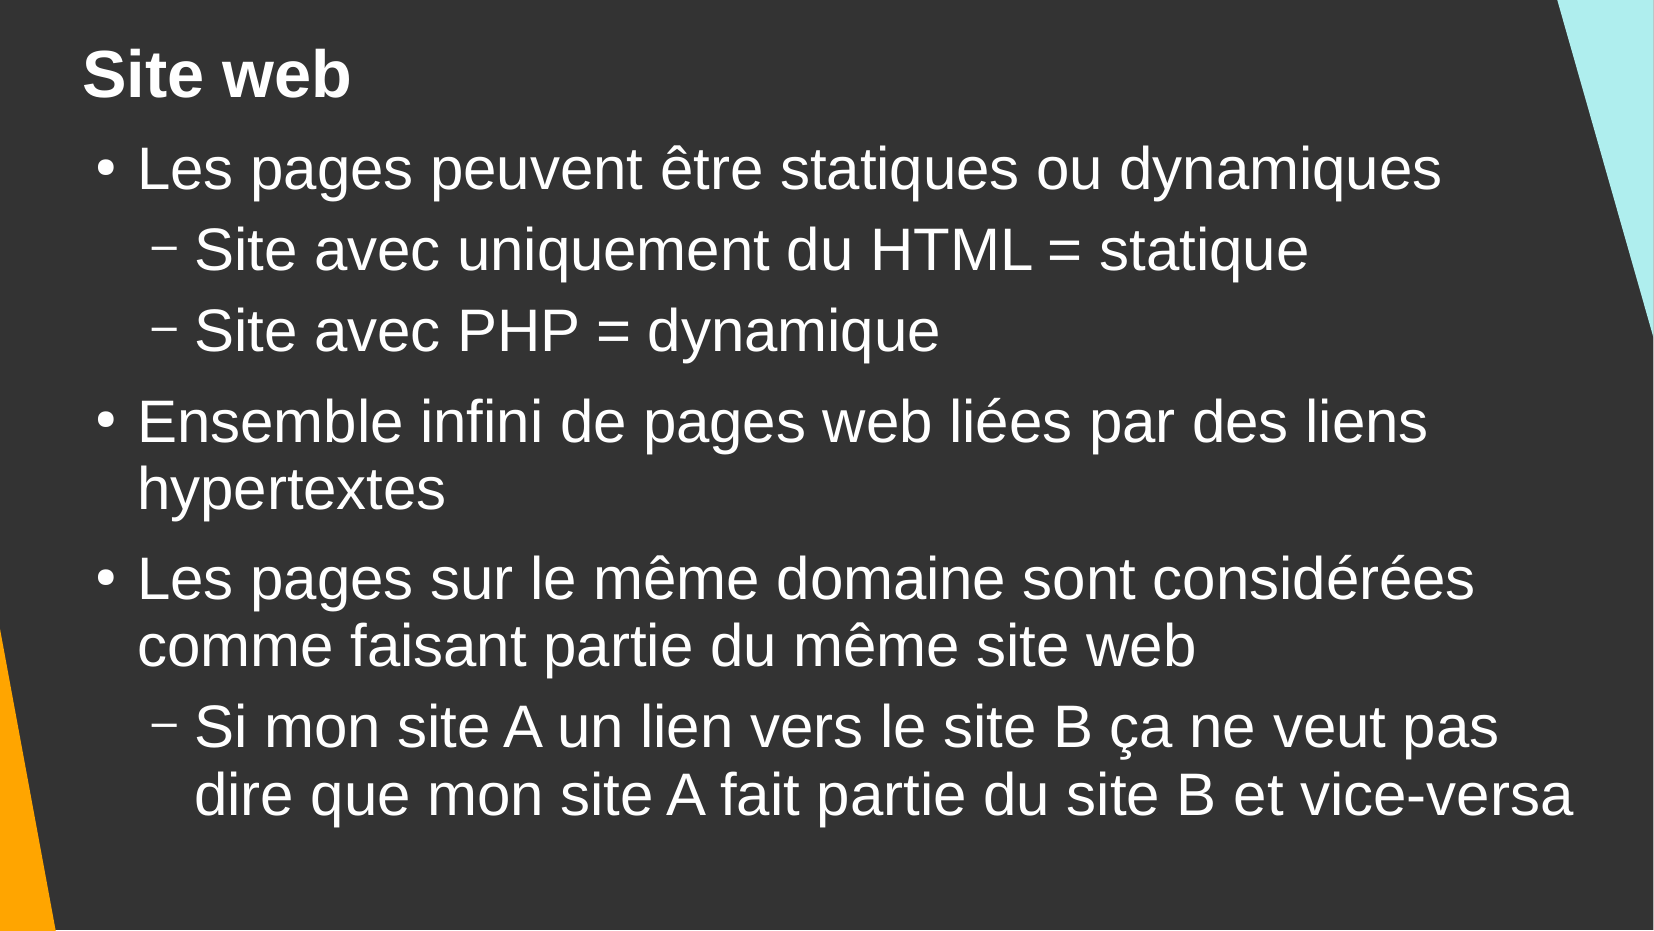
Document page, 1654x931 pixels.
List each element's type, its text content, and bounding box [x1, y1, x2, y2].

list Les pages peuvent être statiques ou dynamiques Site avec uniquement du HTML = statique Site avec PHP = dynamique Ensemble infini de pages web liées par des liens hypertextes Les pages sur le même domaine sont considérées comme faisant partie du même site web Si mon site A un lien vers le site B ça ne veut pas dire que mon site A fait partie du site B et vice-versa [80, 135, 1605, 839]
title Site web [82, 37, 1571, 114]
text_box [1557, 0, 1654, 340]
text_box [0, 628, 56, 931]
